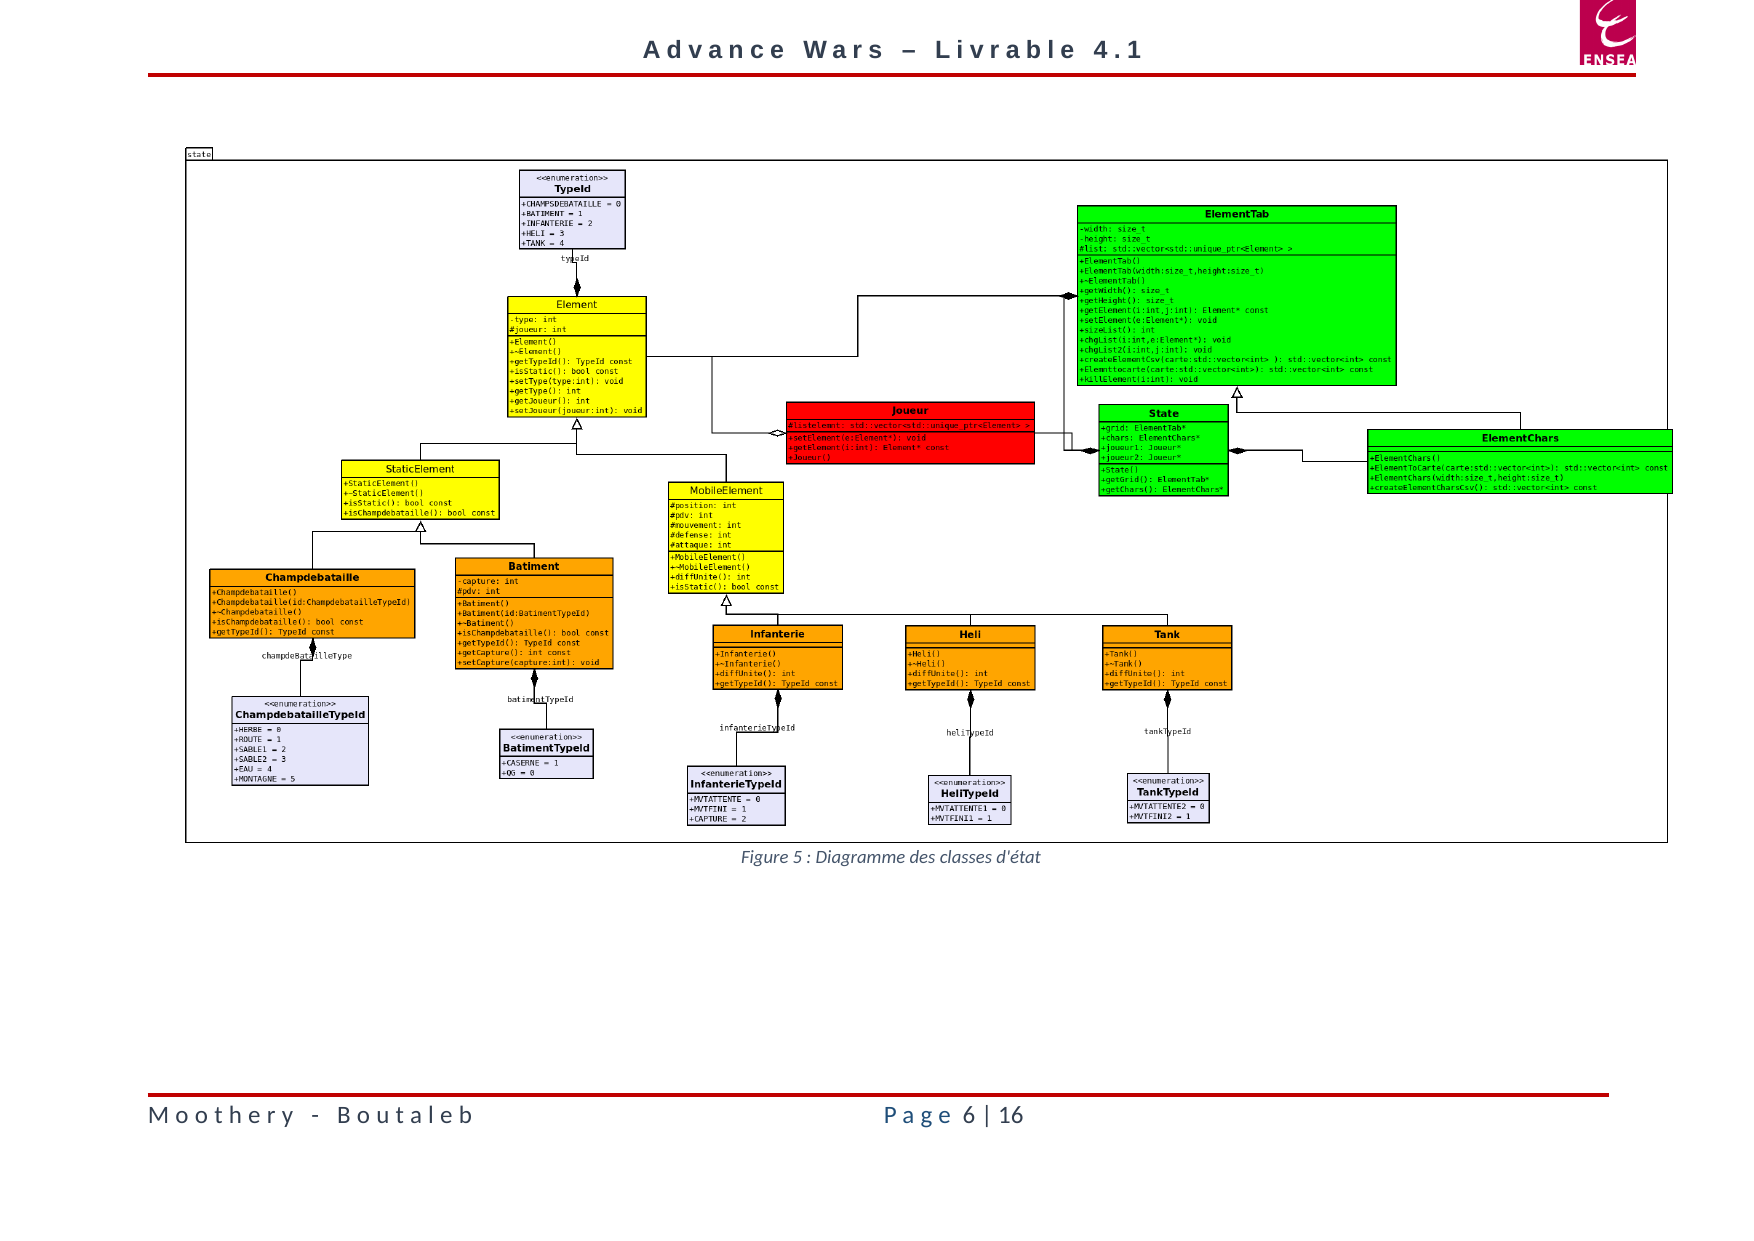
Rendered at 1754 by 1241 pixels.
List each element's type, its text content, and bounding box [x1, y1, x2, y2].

text Figure 5 : Diagramme des classes d'état [148, 845, 1636, 868]
